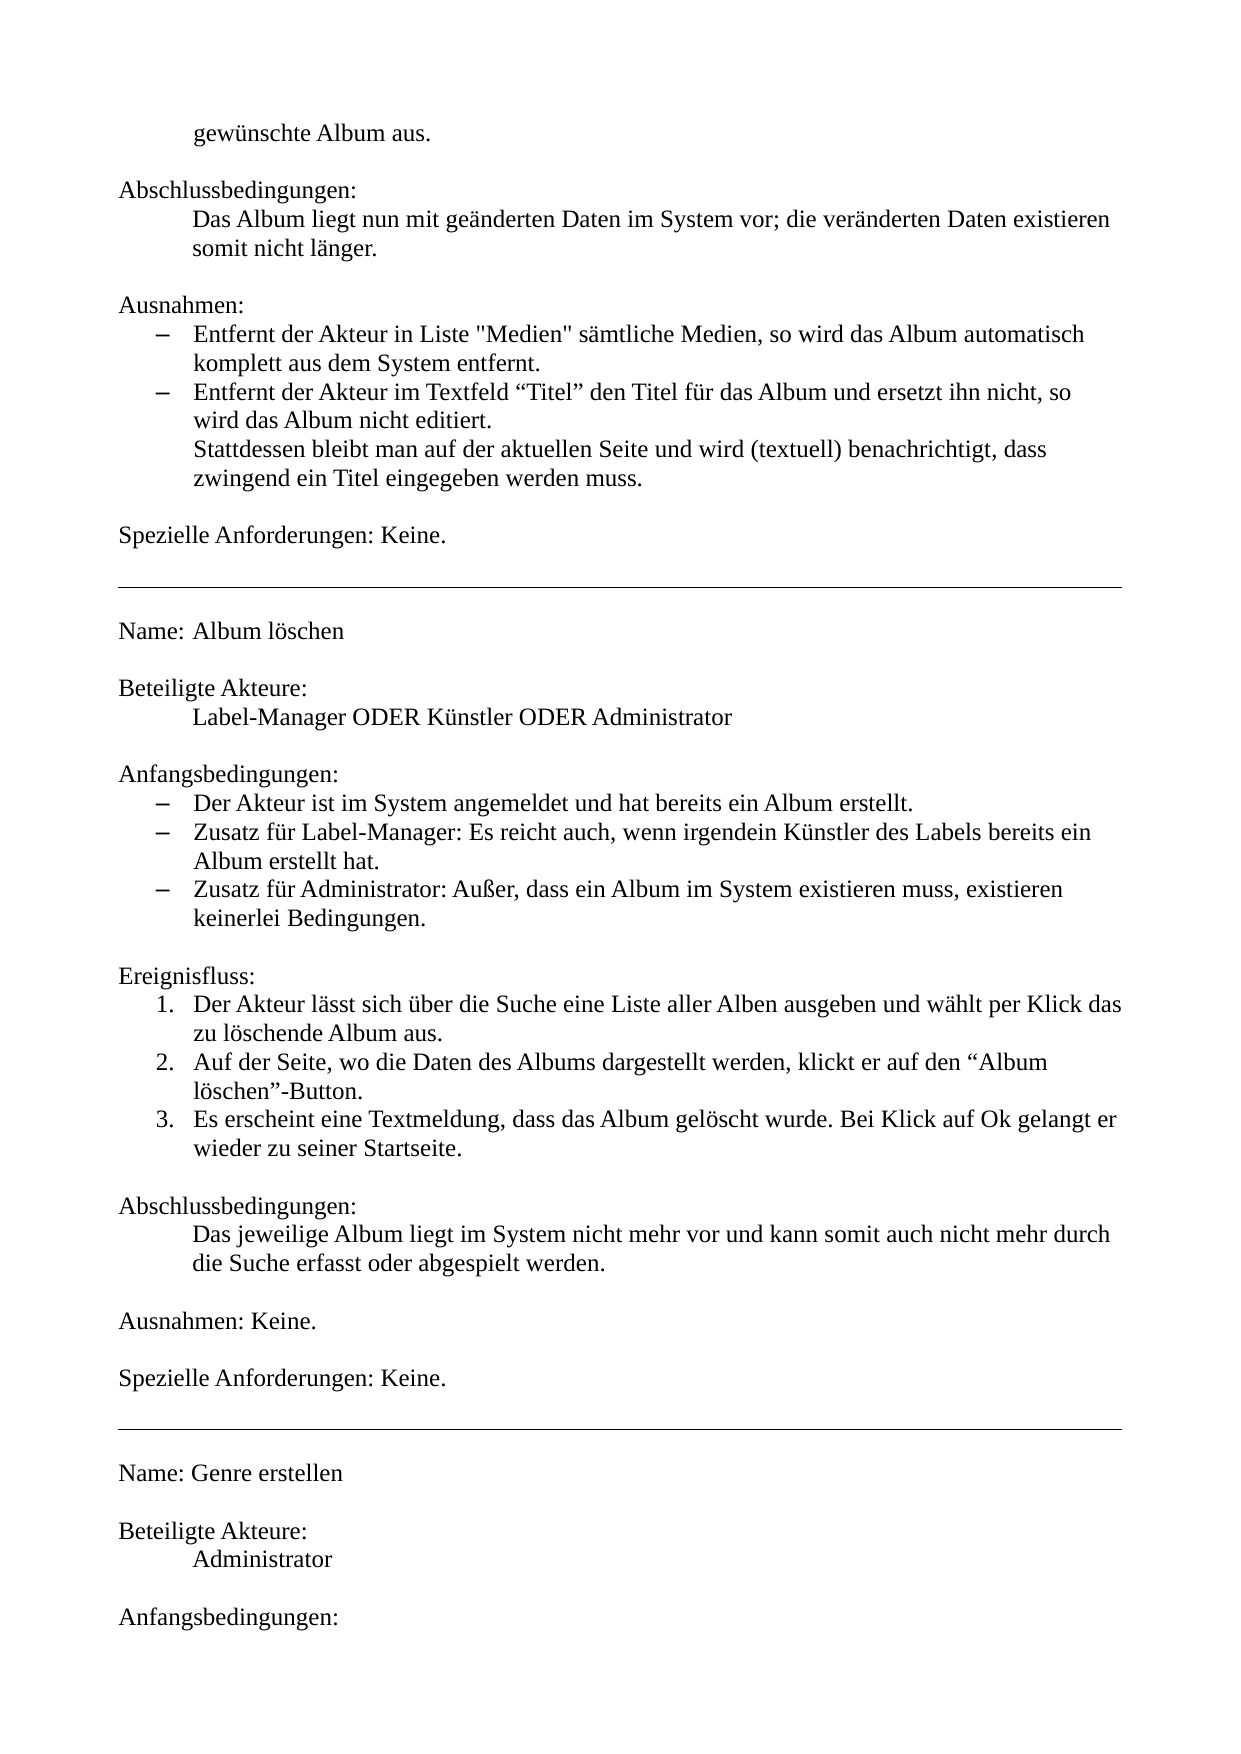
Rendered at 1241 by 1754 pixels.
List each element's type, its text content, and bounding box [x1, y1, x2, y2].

text Spezielle Anforderungen: Keine. [118, 1363, 1122, 1392]
text Beteiligte Akteure: [118, 1516, 1122, 1544]
text Ausnahmen: Keine. [118, 1306, 1122, 1334]
list Stattdessen bleibt man auf der aktuellen Seite und wird (textuell) benachrichtigt, dass zwingend ein Titel eingegeben werden muss. [156, 434, 1122, 492]
text Spezielle Anforderungen: Keine. [118, 521, 1122, 549]
text Das Album liegt nun mit geänderten Daten im System vor; die veränderten Daten existieren somit nicht länger. [118, 204, 1122, 262]
text Administrator [118, 1544, 1122, 1573]
list Es erscheint eine Textmeldung, dass das Album gelöscht wurde. Bei Klick auf Ok gelangt er wieder zu seiner Startseite. [156, 1104, 1122, 1162]
text Beteiligte Akteure: [118, 673, 1122, 702]
text Anfangsbedingungen: [118, 1602, 1122, 1631]
text Ausnahmen: [118, 291, 1122, 319]
list gewünschte Album aus. [156, 118, 1122, 147]
text Abschlussbedingungen: [118, 176, 1122, 204]
list Der Akteur lässt sich über die Suche eine Liste aller Alben ausgeben und wählt per Klick das zu löschende Album aus. [156, 989, 1122, 1047]
list Der Akteur ist im System angemeldet und hat bereits ein Album erstellt. [156, 788, 1122, 817]
text Ereignisfluss: [118, 961, 1122, 989]
list Entfernt der Akteur in Liste "Medien" sämtliche Medien, so wird das Album automatisch komplett aus dem System entfernt. [156, 319, 1122, 377]
text Das jeweilige Album liegt im System nicht mehr vor und kann somit auch nicht mehr durch die Suche erfasst oder abgespielt werden. [118, 1219, 1122, 1277]
text Name: Genre erstellen [118, 1458, 1122, 1487]
text Abschlussbedingungen: [118, 1191, 1122, 1219]
list Auf der Seite, wo die Daten des Albums dargestellt werden, klickt er auf den “Album löschen”-Button. [156, 1047, 1122, 1104]
list Zusatz für Administrator: Außer, dass ein Album im System existieren muss, existieren keinerlei Bedingungen. [156, 874, 1122, 932]
text Anfangsbedingungen: [118, 759, 1122, 788]
text Label-Manager ODER Künstler ODER Administrator [118, 702, 1122, 731]
text Name: Album löschen [118, 616, 1122, 644]
list Zusatz für Label-Manager: Es reicht auch, wenn irgendein Künstler des Labels bereits ein Album erstellt hat. [156, 817, 1122, 874]
list Entfernt der Akteur im Textfeld “Titel” den Titel für das Album und ersetzt ihn nicht, so wird das Album nicht editiert. [156, 377, 1122, 434]
